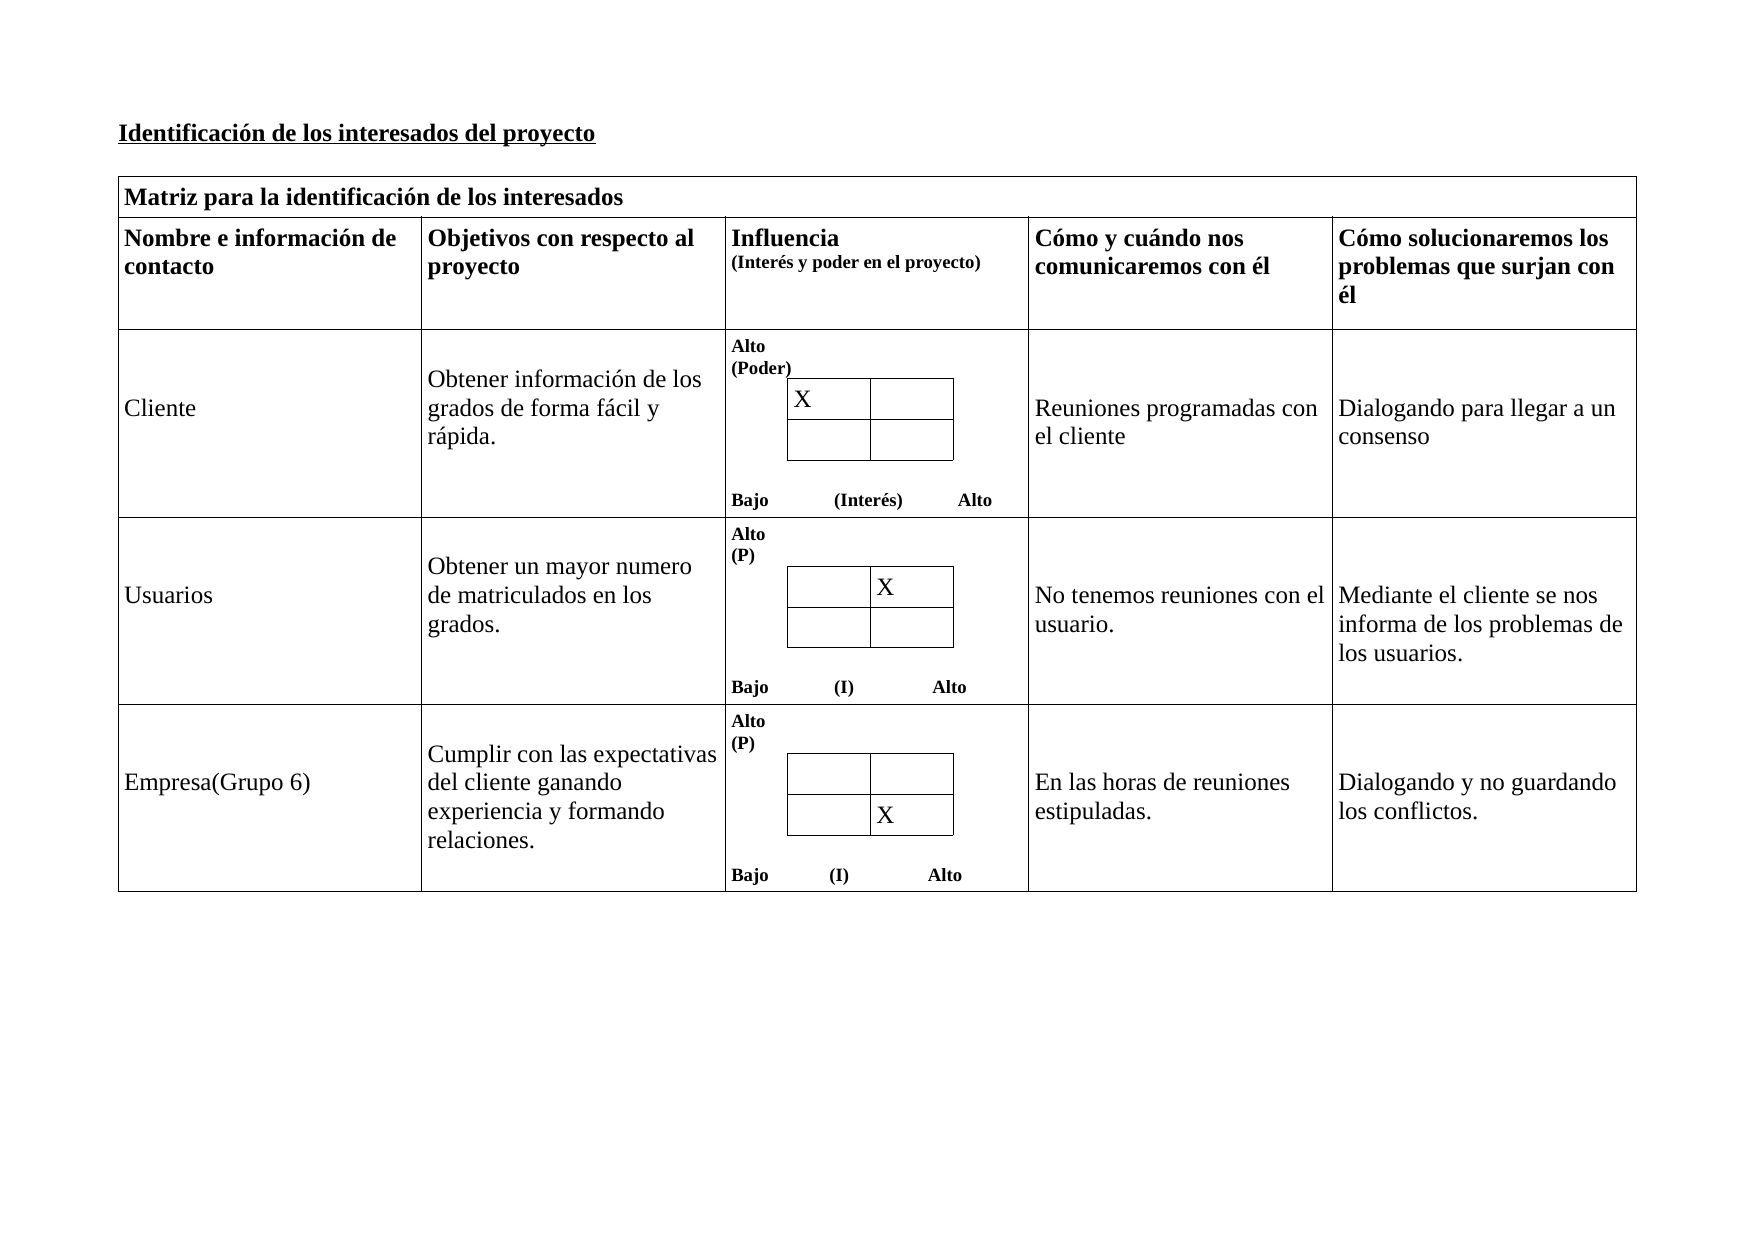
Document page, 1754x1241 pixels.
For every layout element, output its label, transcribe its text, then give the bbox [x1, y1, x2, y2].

table_header [788, 567, 870, 606]
table_cell Cómo y cuándo nos comunicaremos con él [1029, 218, 1332, 329]
table_cell [871, 420, 953, 460]
table_cell [788, 420, 870, 460]
table_cell No tenemos reuniones con el usuario. [1029, 518, 1332, 704]
table_cell Alto (P) Bajo (I) Alto [726, 518, 1028, 704]
table_cell Reuniones programadas con el cliente [1029, 330, 1332, 516]
table_cell Objetivos con respecto al proyecto [422, 218, 725, 329]
table_cell X [871, 795, 953, 834]
table_cell Obtener un mayor numero de matriculados en los grados. [422, 518, 725, 704]
table_cell Cómo solucionaremos los problemas que surjan con él [1333, 218, 1636, 329]
table_header [871, 754, 953, 794]
table_cell Obtener información de los grados de forma fácil y rápida. [422, 330, 725, 516]
table_cell Usuarios [119, 518, 421, 704]
table_header Matriz para la identificación de los interesados [119, 177, 1636, 216]
table_cell Cumplir con las expectativas del cliente ganando experiencia y formando relaciones. [422, 705, 725, 891]
table_cell Cliente [119, 330, 421, 516]
table_cell [871, 608, 953, 647]
table_header [871, 379, 953, 419]
table_cell Alto (Poder) Bajo (Interés) Alto [726, 330, 1028, 516]
table_cell Dialogando para llegar a un consenso [1333, 330, 1636, 516]
table_cell [788, 795, 870, 834]
table_cell Empresa(Grupo 6) [119, 705, 421, 891]
table_cell Nombre e información de contacto [119, 218, 421, 329]
table_cell Dialogando y no guardando los conflictos. [1333, 705, 1636, 891]
table_cell En las horas de reuniones estipuladas. [1029, 705, 1332, 891]
table_cell Alto (P) Bajo (I) Alto [726, 705, 1028, 891]
table_cell Influencia (Interés y poder en el proyecto) [726, 218, 1028, 329]
table_cell [788, 608, 870, 647]
table_cell Mediante el cliente se nos informa de los problemas de los usuarios. [1333, 518, 1636, 704]
text Identificación de los interesados del proyecto [118, 118, 1636, 147]
table_header X [871, 567, 953, 606]
table_header X [788, 379, 870, 419]
table_header [788, 754, 870, 794]
